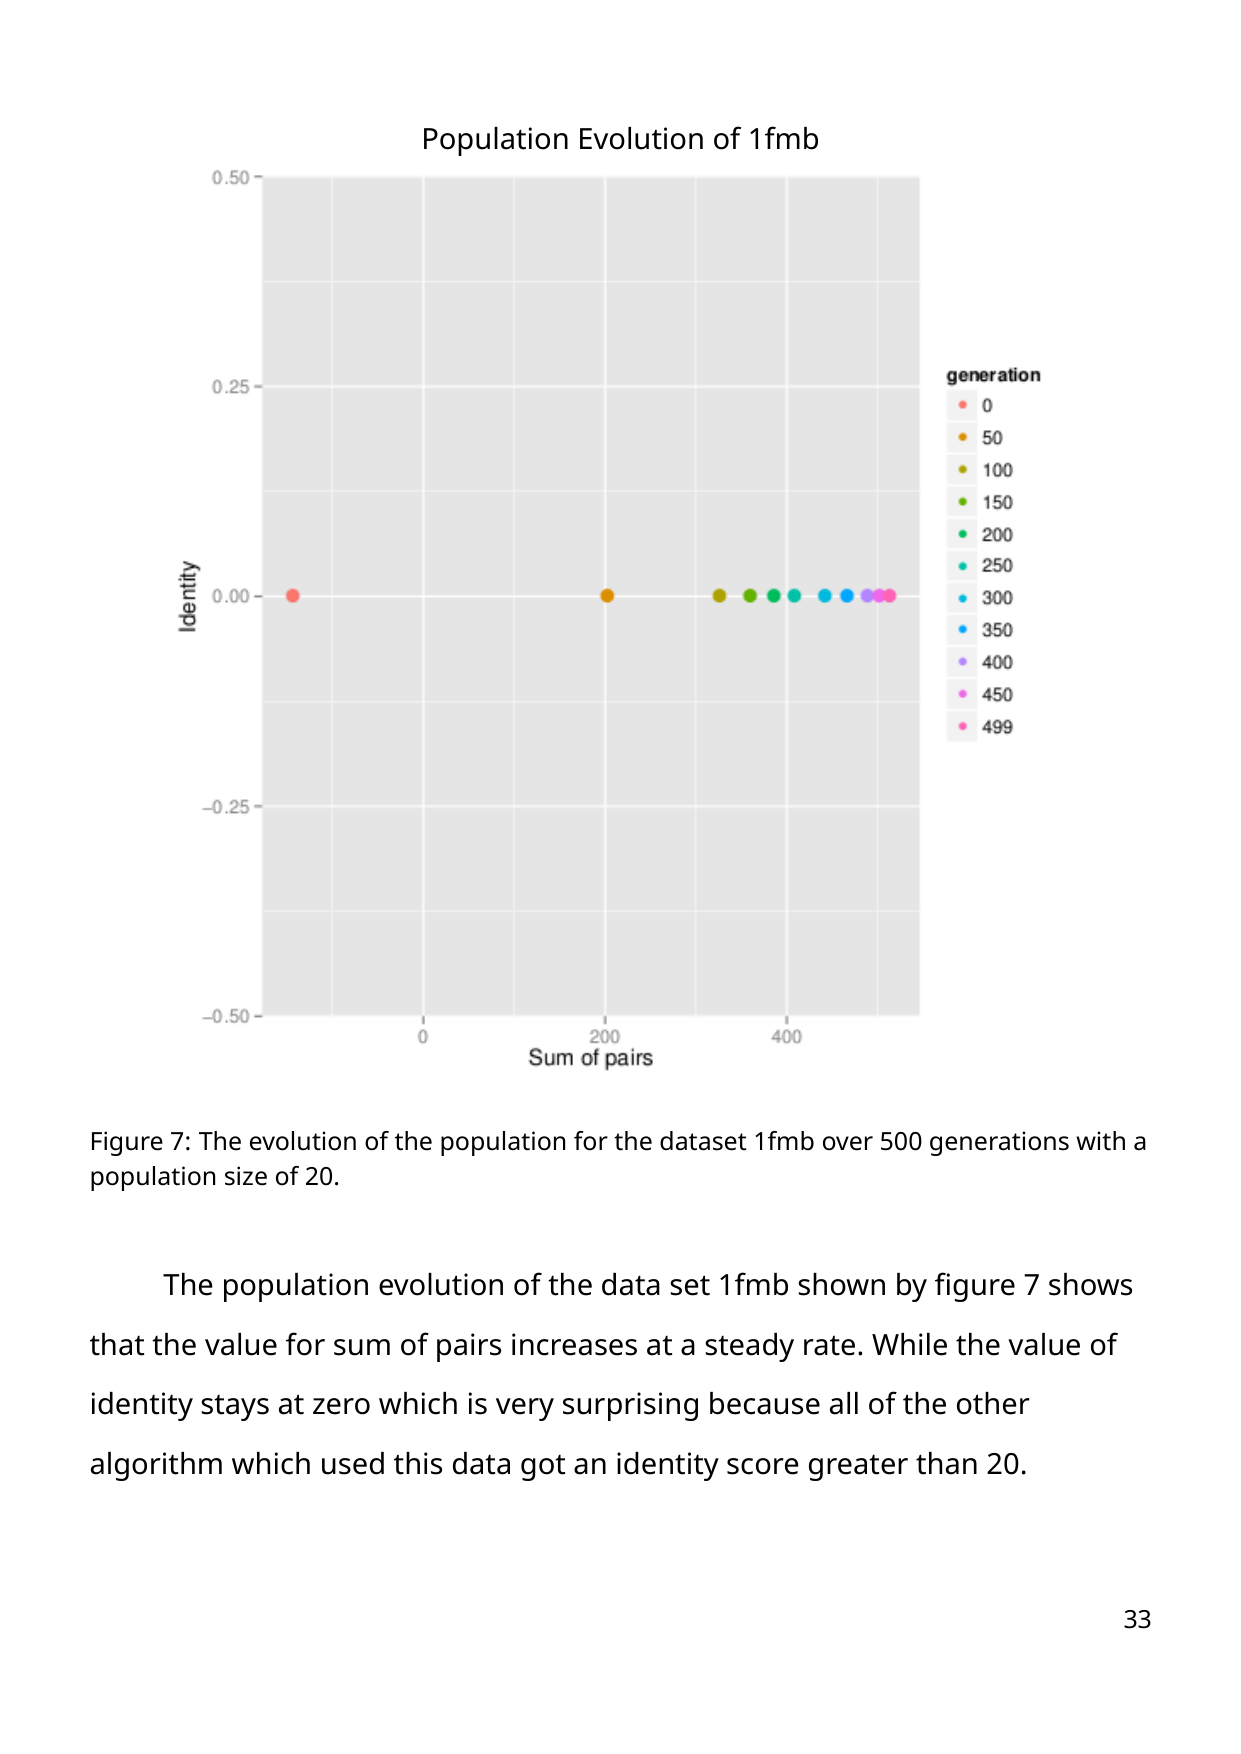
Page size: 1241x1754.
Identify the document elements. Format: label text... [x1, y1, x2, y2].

table_cell [89, 158, 1152, 1119]
table_header Population Evolution of 1fmb [89, 118, 1152, 158]
picture [170, 157, 1071, 1079]
table_cell Figure 7: The evolution of the population for the dataset 1fmb over 500 generations with a population size of 20. [89, 1119, 1152, 1192]
text The population evolution of the data set 1fmb shown by figure 7 shows that the value for sum of pairs increases at a steady rate. While the value of identity stays at zero which is very surprising because all of the other algorithm which used this data got an identity score greater than 20. [89, 1264, 1152, 1483]
